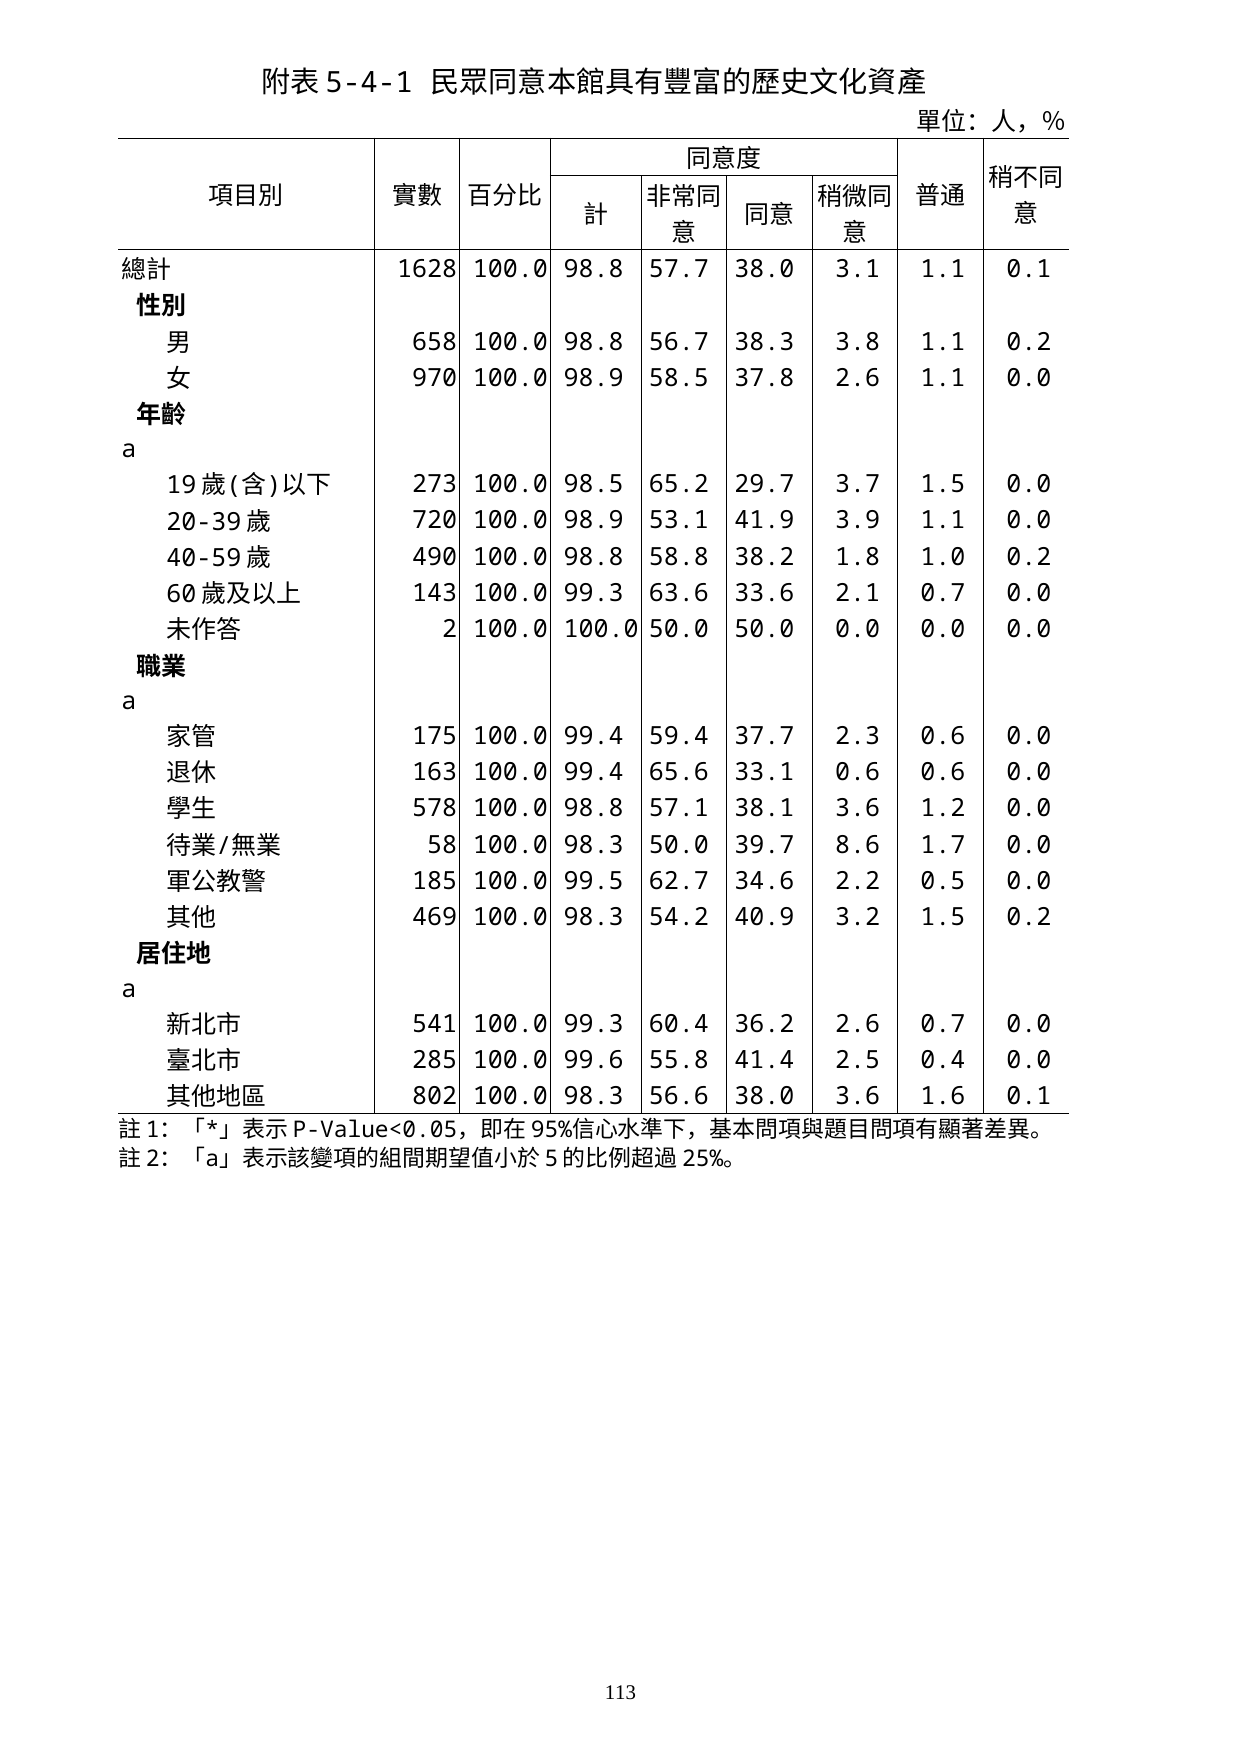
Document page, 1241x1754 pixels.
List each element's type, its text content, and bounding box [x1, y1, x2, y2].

table_cell 3.9 [813, 501, 897, 537]
table_cell 0.2 [984, 538, 1069, 574]
table_cell 98.9 [551, 358, 641, 394]
table_cell 0.6 [813, 753, 897, 789]
table_cell 98.3 [551, 1077, 641, 1113]
table_cell 39.7 [727, 825, 812, 861]
table_cell 家管 [118, 716, 374, 753]
table_cell 578 [375, 789, 459, 825]
table_cell [642, 646, 726, 716]
table_cell 60.4 [642, 1004, 726, 1041]
table_cell 175 [375, 716, 459, 753]
table_cell 年齡 a [118, 395, 374, 465]
table_cell 3.1 [813, 250, 897, 286]
table_cell 100.0 [460, 789, 550, 825]
table_cell 98.9 [551, 501, 641, 537]
table_cell 0.0 [984, 1041, 1069, 1077]
table_cell 2.3 [813, 716, 897, 753]
table_cell 63.6 [642, 574, 726, 610]
table_cell 0.0 [984, 789, 1069, 825]
table_cell 總計 [118, 250, 374, 286]
table_cell 稍微同意 [813, 176, 897, 248]
table_cell [375, 646, 459, 716]
table_cell 100.0 [460, 1077, 550, 1113]
table_cell 0.1 [984, 250, 1069, 286]
table_cell 100.0 [460, 1004, 550, 1041]
table_cell 56.6 [642, 1077, 726, 1113]
table_cell 62.7 [642, 861, 726, 898]
table_cell 100.0 [460, 825, 550, 861]
table_cell 33.1 [727, 753, 812, 789]
table_cell 56.7 [642, 322, 726, 358]
table_cell 38.0 [727, 1077, 812, 1113]
table_cell 100.0 [460, 250, 550, 286]
table_cell 實數 [375, 139, 459, 248]
table_cell 41.9 [727, 501, 812, 537]
table_cell 98.8 [551, 250, 641, 286]
table_cell 性別 [118, 286, 374, 322]
table_cell [642, 286, 726, 322]
table_cell 3.8 [813, 322, 897, 358]
table_cell 2.6 [813, 1004, 897, 1041]
table_cell [984, 646, 1069, 716]
table_cell 100.0 [460, 716, 550, 753]
table_cell 98.8 [551, 538, 641, 574]
table_cell 0.0 [984, 716, 1069, 753]
table_cell 單位：人，％ [118, 101, 1069, 138]
table_cell 98.8 [551, 322, 641, 358]
table_cell 1.6 [898, 1077, 983, 1113]
table_cell [375, 934, 459, 1004]
table_cell [813, 934, 897, 1004]
table_cell 同意 [727, 176, 812, 248]
table_cell 3.7 [813, 465, 897, 501]
table_cell [813, 646, 897, 716]
table_cell 41.4 [727, 1041, 812, 1077]
table_cell [813, 395, 897, 465]
table_cell 802 [375, 1077, 459, 1113]
table_cell 98.5 [551, 465, 641, 501]
table_cell 100.0 [460, 610, 550, 646]
table_cell [642, 395, 726, 465]
table_cell 2.5 [813, 1041, 897, 1077]
table_cell [727, 286, 812, 322]
table_cell 1.1 [898, 358, 983, 394]
table_cell 職業 a [118, 646, 374, 716]
table_cell 98.3 [551, 898, 641, 934]
table_cell [375, 395, 459, 465]
table_cell 0.0 [984, 753, 1069, 789]
table_cell 163 [375, 753, 459, 789]
table_cell 0.0 [984, 610, 1069, 646]
table_cell 計 [551, 176, 641, 248]
table_cell [813, 286, 897, 322]
table_cell 0.7 [898, 1004, 983, 1041]
table_cell 1.5 [898, 465, 983, 501]
table_cell 469 [375, 898, 459, 934]
table_header 附表5-4-1 民眾同意本館具有豐富的歷史文化資產 [118, 59, 1069, 101]
table_cell 58.5 [642, 358, 726, 394]
table_cell 0.0 [984, 501, 1069, 537]
table_cell 0.2 [984, 322, 1069, 358]
table_cell 57.7 [642, 250, 726, 286]
table_cell 其他 [118, 898, 374, 934]
table_cell 項目別 [118, 139, 374, 248]
table_cell 98.8 [551, 789, 641, 825]
table_cell 50.0 [642, 610, 726, 646]
table_cell 其他地區 [118, 1077, 374, 1113]
table_cell [984, 934, 1069, 1004]
text 註2：「a」表示該變項的組間期望值小於5的比例超過25%。 [118, 1143, 1122, 1172]
table_cell 50.0 [642, 825, 726, 861]
table_cell 2 [375, 610, 459, 646]
table_cell 37.8 [727, 358, 812, 394]
table_cell 100.0 [460, 753, 550, 789]
table_cell 143 [375, 574, 459, 610]
table_cell 稍不同意 [984, 139, 1069, 248]
table_cell 99.3 [551, 574, 641, 610]
table_cell 40-59歲 [118, 538, 374, 574]
table_cell [460, 286, 550, 322]
table_cell 0.0 [984, 574, 1069, 610]
table_cell 0.6 [898, 753, 983, 789]
table_cell [551, 286, 641, 322]
table_cell 100.0 [460, 898, 550, 934]
table_cell 100.0 [460, 501, 550, 537]
table_cell 居住地 a [118, 934, 374, 1004]
table_cell 285 [375, 1041, 459, 1077]
table_cell 185 [375, 861, 459, 898]
table_cell 3.6 [813, 789, 897, 825]
table_cell 2.2 [813, 861, 897, 898]
table_cell 99.5 [551, 861, 641, 898]
table_cell 100.0 [460, 1041, 550, 1077]
table_cell 男 [118, 322, 374, 358]
table_cell 臺北市 [118, 1041, 374, 1077]
table_cell 1.0 [898, 538, 983, 574]
table_cell 0.0 [898, 610, 983, 646]
table_cell 0.0 [984, 465, 1069, 501]
table_cell 29.7 [727, 465, 812, 501]
table_cell 38.3 [727, 322, 812, 358]
table_cell [551, 646, 641, 716]
table_cell [460, 646, 550, 716]
table_cell 53.1 [642, 501, 726, 537]
table_cell 100.0 [460, 465, 550, 501]
table_cell 未作答 [118, 610, 374, 646]
table_cell 1628 [375, 250, 459, 286]
table_cell 34.6 [727, 861, 812, 898]
table_cell [551, 395, 641, 465]
table_cell 0.2 [984, 898, 1069, 934]
table_cell [984, 395, 1069, 465]
table_cell 98.3 [551, 825, 641, 861]
table_cell 1.1 [898, 501, 983, 537]
table_cell 59.4 [642, 716, 726, 753]
table_cell 0.0 [984, 861, 1069, 898]
table_cell 新北市 [118, 1004, 374, 1041]
table_cell [460, 395, 550, 465]
table_cell 65.2 [642, 465, 726, 501]
table_cell 退休 [118, 753, 374, 789]
table_cell 99.3 [551, 1004, 641, 1041]
table_cell 38.1 [727, 789, 812, 825]
table_cell 0.0 [984, 1004, 1069, 1041]
table_cell 100.0 [551, 610, 641, 646]
table_cell 1.7 [898, 825, 983, 861]
table_cell 490 [375, 538, 459, 574]
table_cell 60歲及以上 [118, 574, 374, 610]
table_cell [727, 395, 812, 465]
table_cell 38.2 [727, 538, 812, 574]
table_cell 99.4 [551, 716, 641, 753]
table_cell 普通 [898, 139, 983, 248]
table_cell 待業/無業 [118, 825, 374, 861]
table_cell 38.0 [727, 250, 812, 286]
table_cell 99.6 [551, 1041, 641, 1077]
table_cell 658 [375, 322, 459, 358]
table_cell 學生 [118, 789, 374, 825]
table_cell 8.6 [813, 825, 897, 861]
table_cell [551, 934, 641, 1004]
table_cell 720 [375, 501, 459, 537]
table_cell 1.5 [898, 898, 983, 934]
table_cell 65.6 [642, 753, 726, 789]
table_cell 100.0 [460, 861, 550, 898]
table_cell 273 [375, 465, 459, 501]
table_cell 54.2 [642, 898, 726, 934]
table_cell 女 [118, 358, 374, 394]
table_cell 非常同意 [642, 176, 726, 248]
table_cell 1.2 [898, 789, 983, 825]
table_cell 0.4 [898, 1041, 983, 1077]
table_cell 40.9 [727, 898, 812, 934]
table_cell [898, 286, 983, 322]
table_cell [727, 934, 812, 1004]
table_cell [898, 934, 983, 1004]
table_cell 0.0 [984, 825, 1069, 861]
table_cell 99.4 [551, 753, 641, 789]
table_cell 3.6 [813, 1077, 897, 1113]
table_cell 58 [375, 825, 459, 861]
table_cell 57.1 [642, 789, 726, 825]
table_cell 2.6 [813, 358, 897, 394]
table_cell [727, 646, 812, 716]
table_cell 55.8 [642, 1041, 726, 1077]
table_cell 100.0 [460, 574, 550, 610]
table_cell 0.1 [984, 1077, 1069, 1113]
table_cell 3.2 [813, 898, 897, 934]
table_cell [984, 286, 1069, 322]
table_cell 1.1 [898, 322, 983, 358]
table_cell 同意度 [551, 139, 897, 175]
table_cell 33.6 [727, 574, 812, 610]
table_cell [898, 646, 983, 716]
table_cell 0.0 [984, 358, 1069, 394]
table_cell 0.5 [898, 861, 983, 898]
table_cell 20-39歲 [118, 501, 374, 537]
table_cell 50.0 [727, 610, 812, 646]
table_cell 970 [375, 358, 459, 394]
table_cell 100.0 [460, 358, 550, 394]
table_cell 0.7 [898, 574, 983, 610]
table_cell [642, 934, 726, 1004]
table_cell 100.0 [460, 322, 550, 358]
table_cell 0.0 [813, 610, 897, 646]
table_cell 0.6 [898, 716, 983, 753]
table_cell 19歲(含)以下 [118, 465, 374, 501]
table_cell [898, 395, 983, 465]
table_cell 2.1 [813, 574, 897, 610]
table_cell [460, 934, 550, 1004]
table_cell 百分比 [460, 139, 550, 248]
table_cell 58.8 [642, 538, 726, 574]
table_cell 37.7 [727, 716, 812, 753]
table_cell 1.8 [813, 538, 897, 574]
table_cell 36.2 [727, 1004, 812, 1041]
table_cell 軍公教警 [118, 861, 374, 898]
table_cell 1.1 [898, 250, 983, 286]
table_cell 100.0 [460, 538, 550, 574]
table_cell [375, 286, 459, 322]
table_cell 541 [375, 1004, 459, 1041]
text 註1：「*」表示P-Value<0.05，即在95%信心水準下，基本問項與題目問項有顯著差異。 [118, 1114, 1122, 1143]
